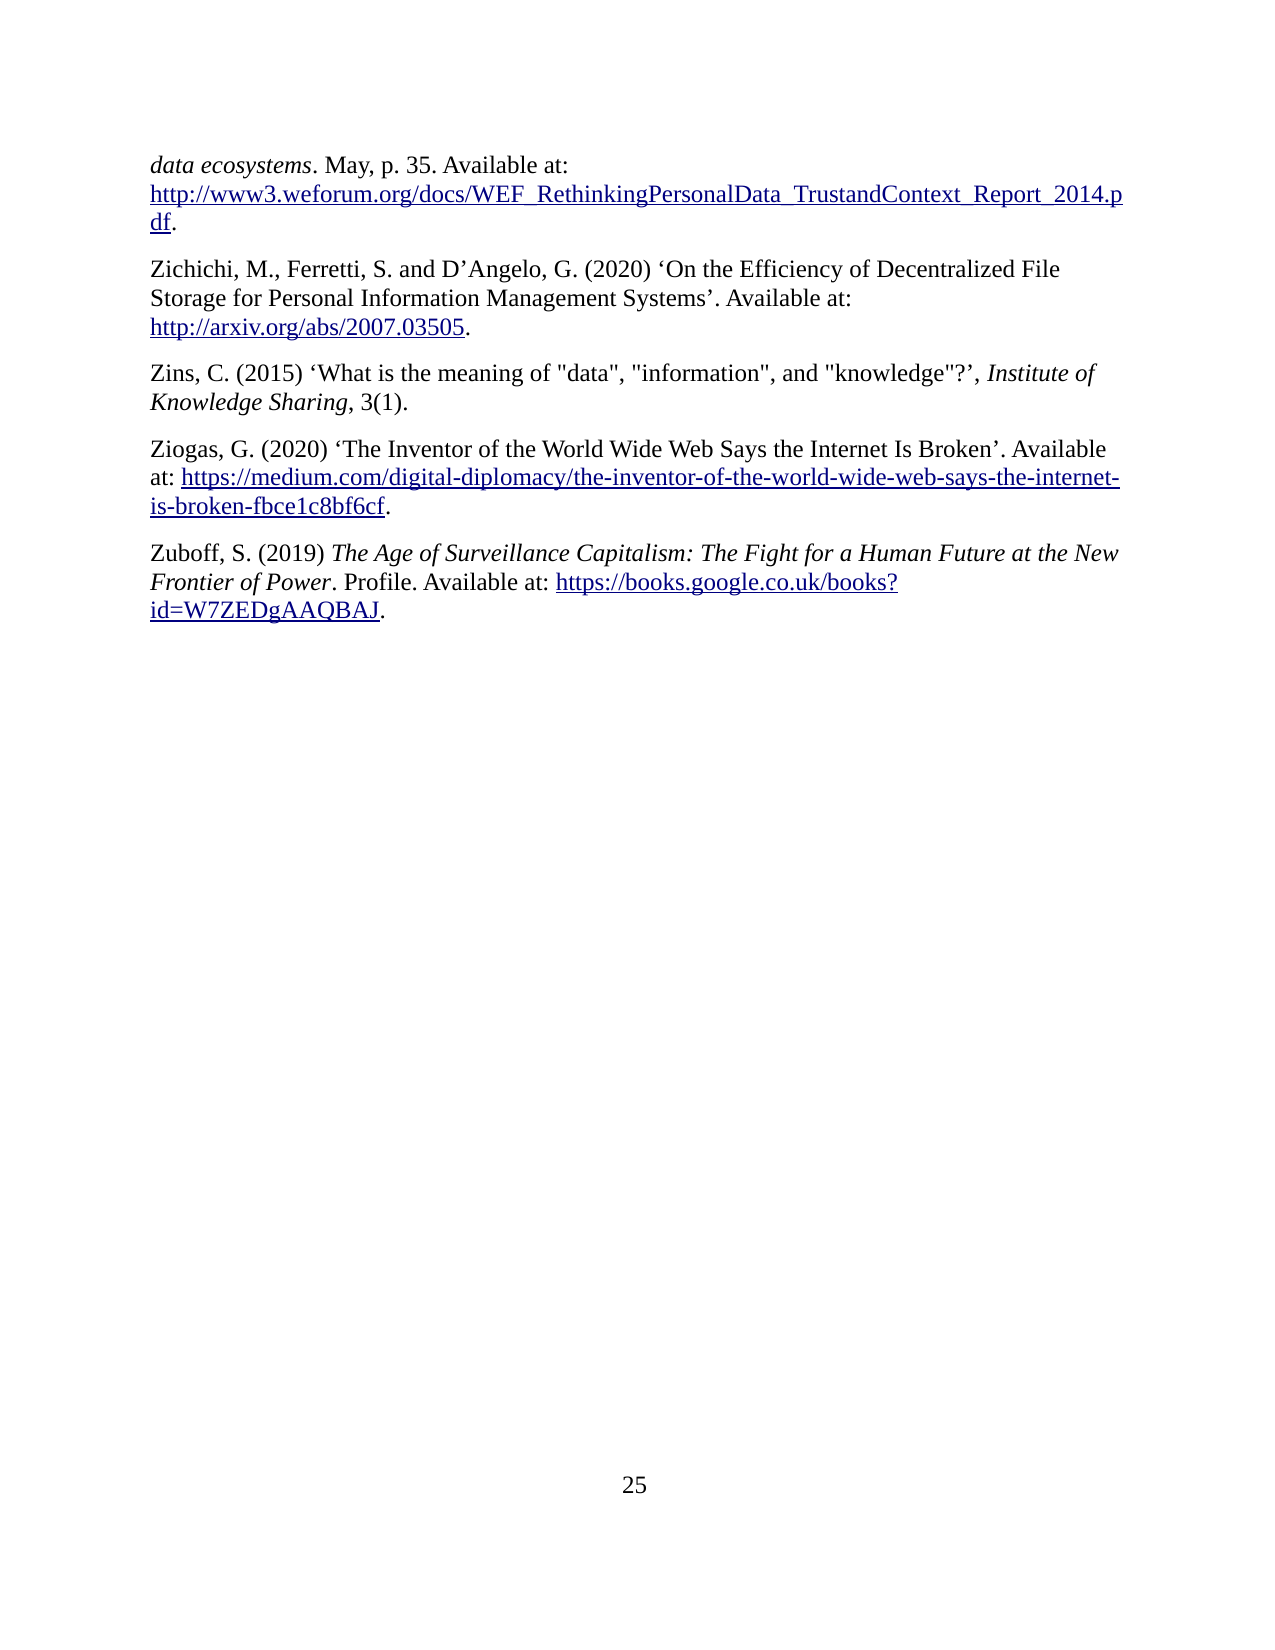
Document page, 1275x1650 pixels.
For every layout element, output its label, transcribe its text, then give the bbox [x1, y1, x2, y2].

text Zuboff, S. (2019) The Age of Surveillance Capitalism: The Fight for a Human Future at the New Frontier of Power. Profile. Available at: https://books.google.co.uk/books?id=W7ZEDgAAQBAJ. [150, 538, 1125, 624]
text Ziogas, G. (2020) ‘The Inventor of the World Wide Web Says the Internet Is Broken’. Available at: https://medium.com/digital-diplomacy/the-inventor-of-the-world-wide-web-says-the-internet-is-broken-fbce1c8bf6cf. [150, 434, 1125, 520]
text data ecosystems. May, p. 35. Available at: http://www3.weforum.org/docs/WEF_RethinkingPersonalData_TrustandContext_Report_2014.pdf. [150, 150, 1125, 236]
text Zins, C. (2015) ‘What is the meaning of "data", "information", and "knowledge"?’, Institute of Knowledge Sharing, 3(1). [150, 358, 1125, 416]
text Zichichi, M., Ferretti, S. and D’Angelo, G. (2020) ‘On the Efficiency of Decentralized File Storage for Personal Information Management Systems’. Available at: http://arxiv.org/abs/2007.03505. [150, 254, 1125, 340]
